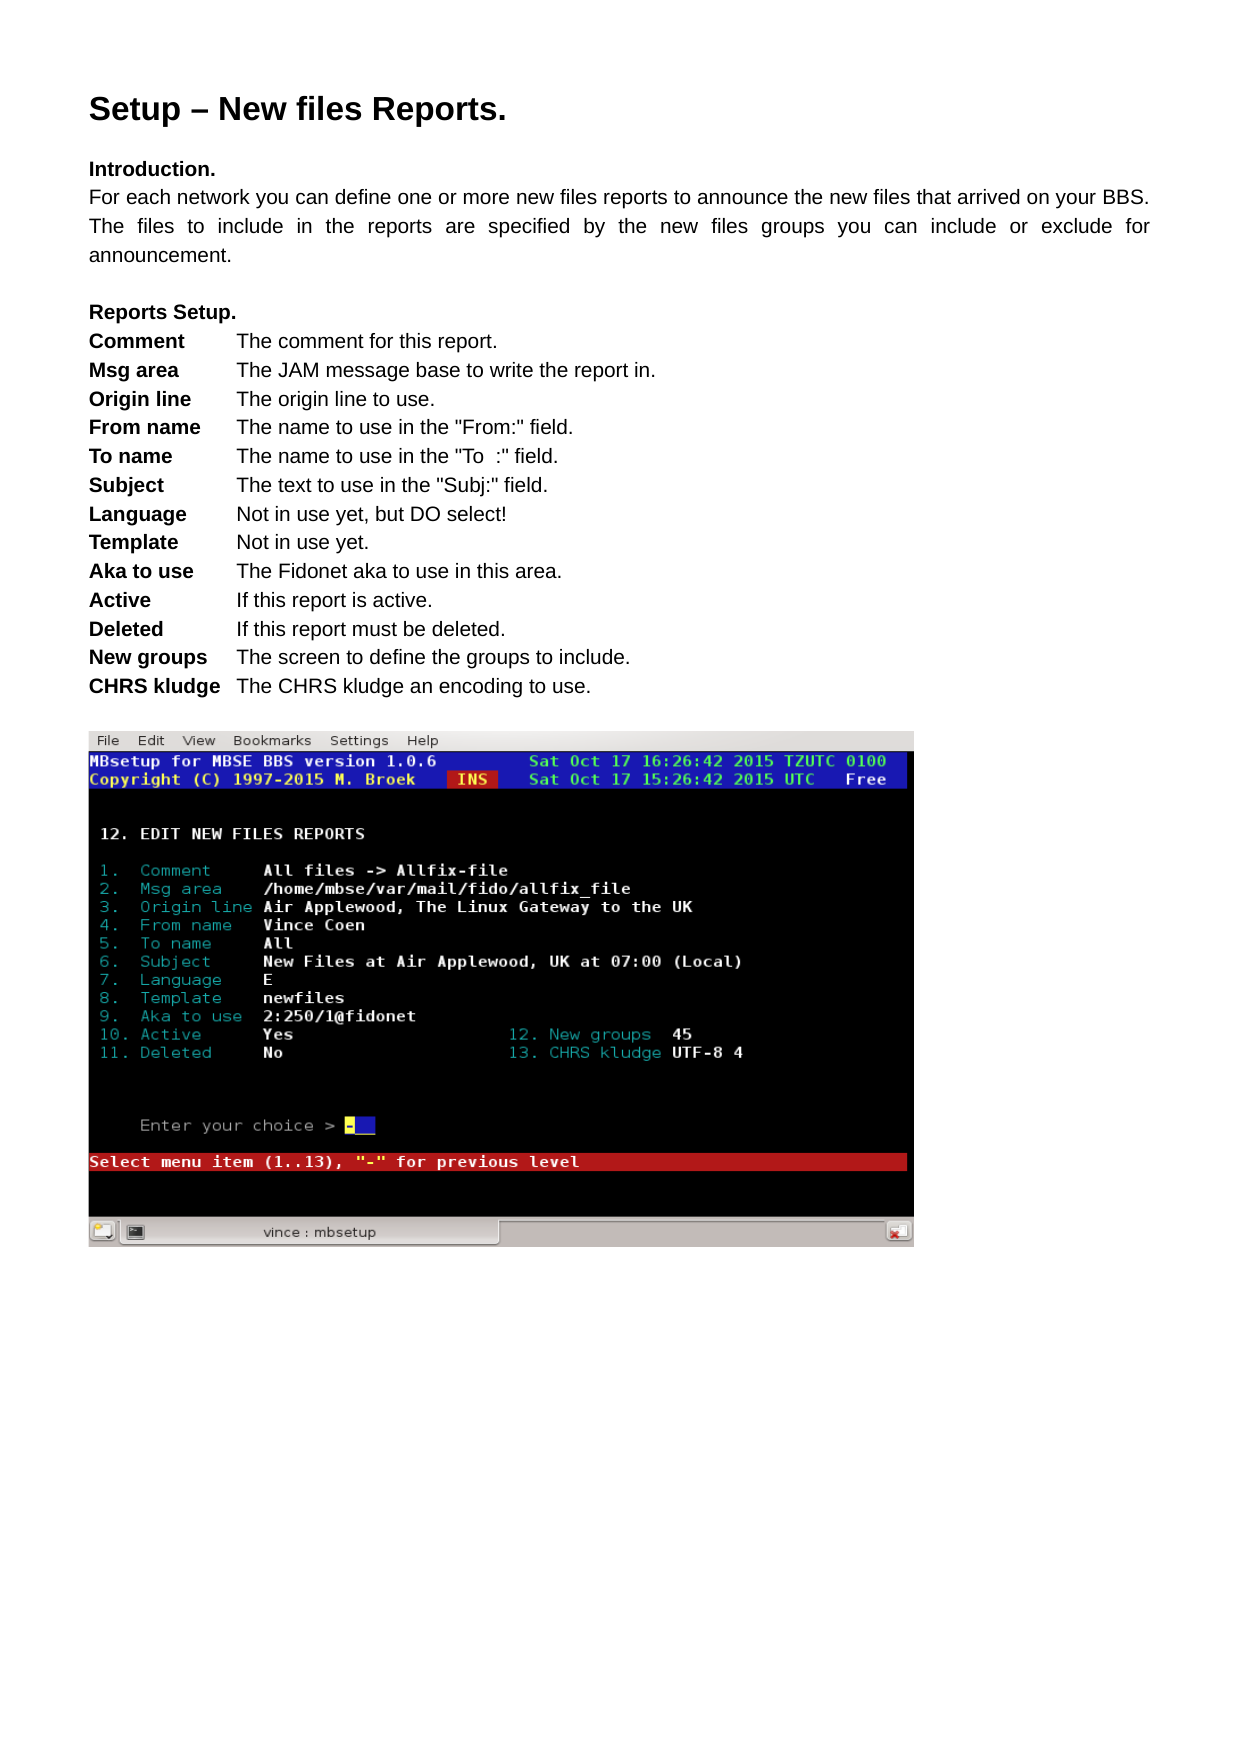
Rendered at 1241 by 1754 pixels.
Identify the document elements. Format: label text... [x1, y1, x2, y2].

text For each network you can define one or more new files reports to announce the new files that arrived on your BBS. The files to include in the reports are specified by the new files groups you can include or exclude for announcement. [88, 185, 1152, 267]
text To name The name to use in the "To :" field. [88, 444, 1152, 468]
text Msg area The JAM message base to write the report in. [88, 358, 1152, 382]
text From name The name to use in the "From:" field. [88, 415, 1152, 439]
text Language Not in use yet, but DO select! [88, 501, 1152, 525]
text Active If this report is active. [88, 588, 1152, 612]
text Subject The text to use in the "Subj:" field. [88, 473, 1152, 497]
text Introduction. [88, 156, 1152, 180]
text Template Not in use yet. [88, 530, 1152, 554]
text Reports Setup. [88, 300, 1152, 324]
text New groups The screen to define the groups to include. [88, 645, 1152, 669]
text Aka to use The Fidonet aka to use in this area. [88, 559, 1152, 583]
picture [88, 731, 914, 1247]
text Comment The comment for this report. [88, 329, 1152, 353]
text Deleted If this report must be deleted. [88, 616, 1152, 640]
text CHRS kludge The CHRS kludge an encoding to use. [88, 674, 1152, 698]
subtitle Setup – New files Reports. [88, 88, 1152, 127]
text Origin line The origin line to use. [88, 386, 1152, 410]
